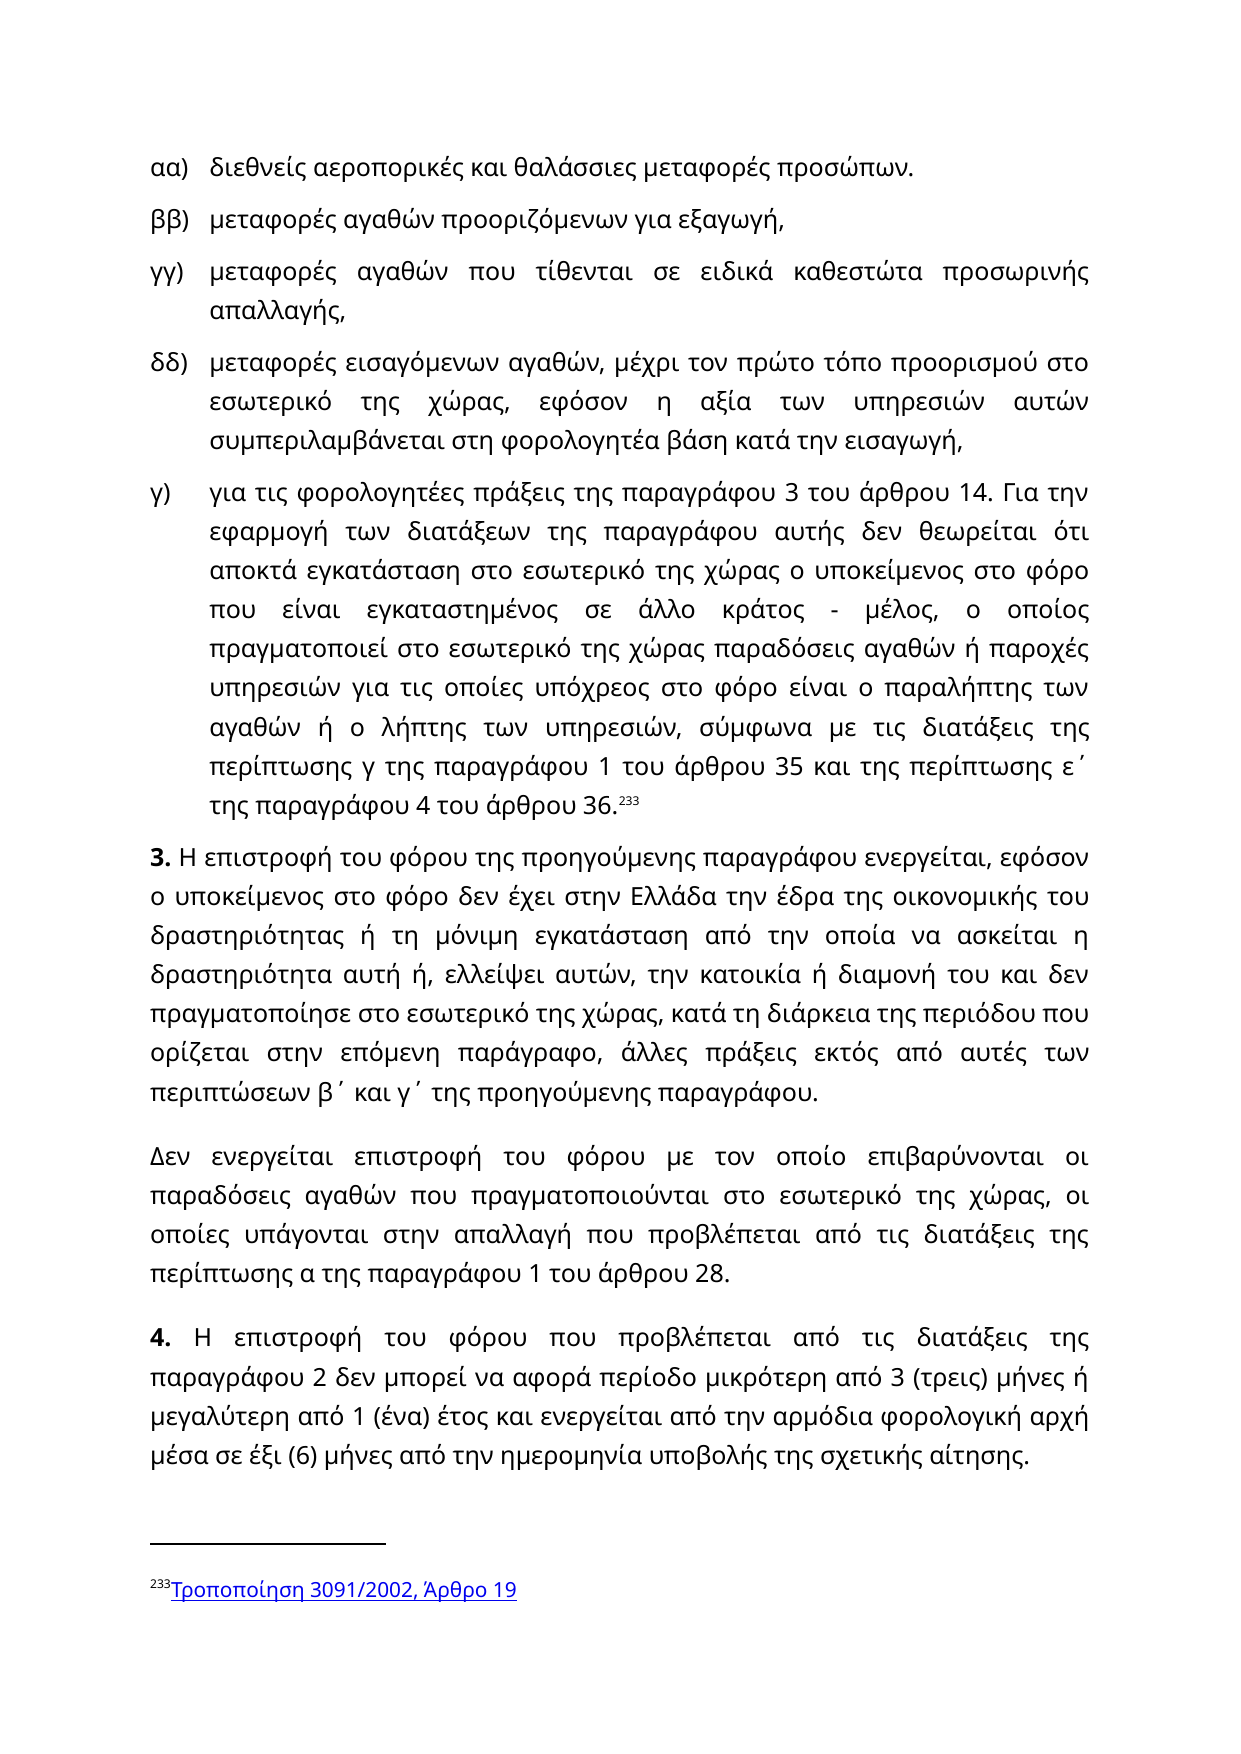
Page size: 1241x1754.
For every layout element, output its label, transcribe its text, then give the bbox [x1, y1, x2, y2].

text 3. Η επιστροφή του φόρου της προηγούμενης παραγράφου ενεργείται, εφόσον ο υποκείμενος στο φόρο δεν έχει στην Ελλάδα την έδρα της οικονομικής του δραστηριότητας ή τη μόνιμη εγκατάσταση από την οποία να ασκείται η δραστηριότητα αυτή ή, ελλείψει αυτών, την κατοικία ή διαμονή του και δεν πραγματοποίησε στο εσωτερικό της χώρας, κατά τη διάρκεια της περιόδου που ορίζεται στην επόμενη παράγραφο, άλλες πράξεις εκτός από αυτές των περιπτώσεων β΄ και γ΄ της προηγούμενης παραγράφου. [150, 839, 1090, 1108]
list αα) διεθνείς αεροπορικές και θαλάσσιες μεταφορές προσώπων. [150, 150, 1090, 184]
text Δεν ενεργείται επιστροφή του φόρου με τον οποίο επιβαρύνονται οι παραδόσεις αγαθών που πραγματοποιούνται στο εσωτερικό της χώρας, οι οποίες υπάγονται στην απαλλαγή που προβλέπεται από τις διατάξεις της περίπτωσης α της παραγράφου 1 του άρθρου 28. [150, 1138, 1090, 1290]
text 4. Η επιστροφή του φόρου που προβλέπεται από τις διατάξεις της παραγράφου 2 δεν μπορεί να αφορά περίοδο μικρότερη από 3 (τρεις) μήνες ή μεγαλύτερη από 1 (ένα) έτος και ενεργείται από την αρμόδια φορολογική αρχή μέσα σε έξι (6) μήνες από την ημερομηνία υποβολής της σχετικής αίτησης. [150, 1320, 1090, 1472]
list ββ) μεταφορές αγαθών προοριζόμενων για εξαγωγή, [150, 202, 1090, 236]
list δδ) μεταφορές εισαγόμενων αγαθών, μέχρι τον πρώτο τόπο προορισμού στο εσωτερικό της χώρας, εφόσον η αξία των υπηρεσιών αυτών συμπεριλαμβάνεται στη φορολογητέα βάση κατά την εισαγωγή, [150, 344, 1090, 457]
list γ) για τις φορολογητέες πράξεις της παραγράφου 3 του άρθρου 14. Για την εφαρμογή των διατάξεων της παραγράφου αυτής δεν θεωρείται ότι αποκτά εγκατάσταση στο εσωτερικό της χώρας ο υποκείμενος στο φόρο που είναι εγκαταστημένος σε άλλο κράτος - μέλος, ο οποίος πραγματοποιεί στο εσωτερικό της χώρας παραδόσεις αγαθών ή παροχές υπηρεσιών για τις οποίες υπόχρεος στο φόρο είναι ο παραλήπτης των αγαθών ή ο λήπτης των υπηρεσιών, σύμφωνα με τις διατάξεις της περίπτωσης γ της παραγράφου 1 του άρθρου 35 και της περίπτωσης ε΄ της παραγράφου 4 του άρθρου 36. [150, 474, 1090, 822]
list γγ) μεταφορές αγαθών που τίθενται σε ειδικά καθεστώτα προσωρινής απαλλαγής, [150, 253, 1090, 327]
text Τροποποίηση 3091/2002, Άρθρο 19 [150, 1576, 1090, 1604]
